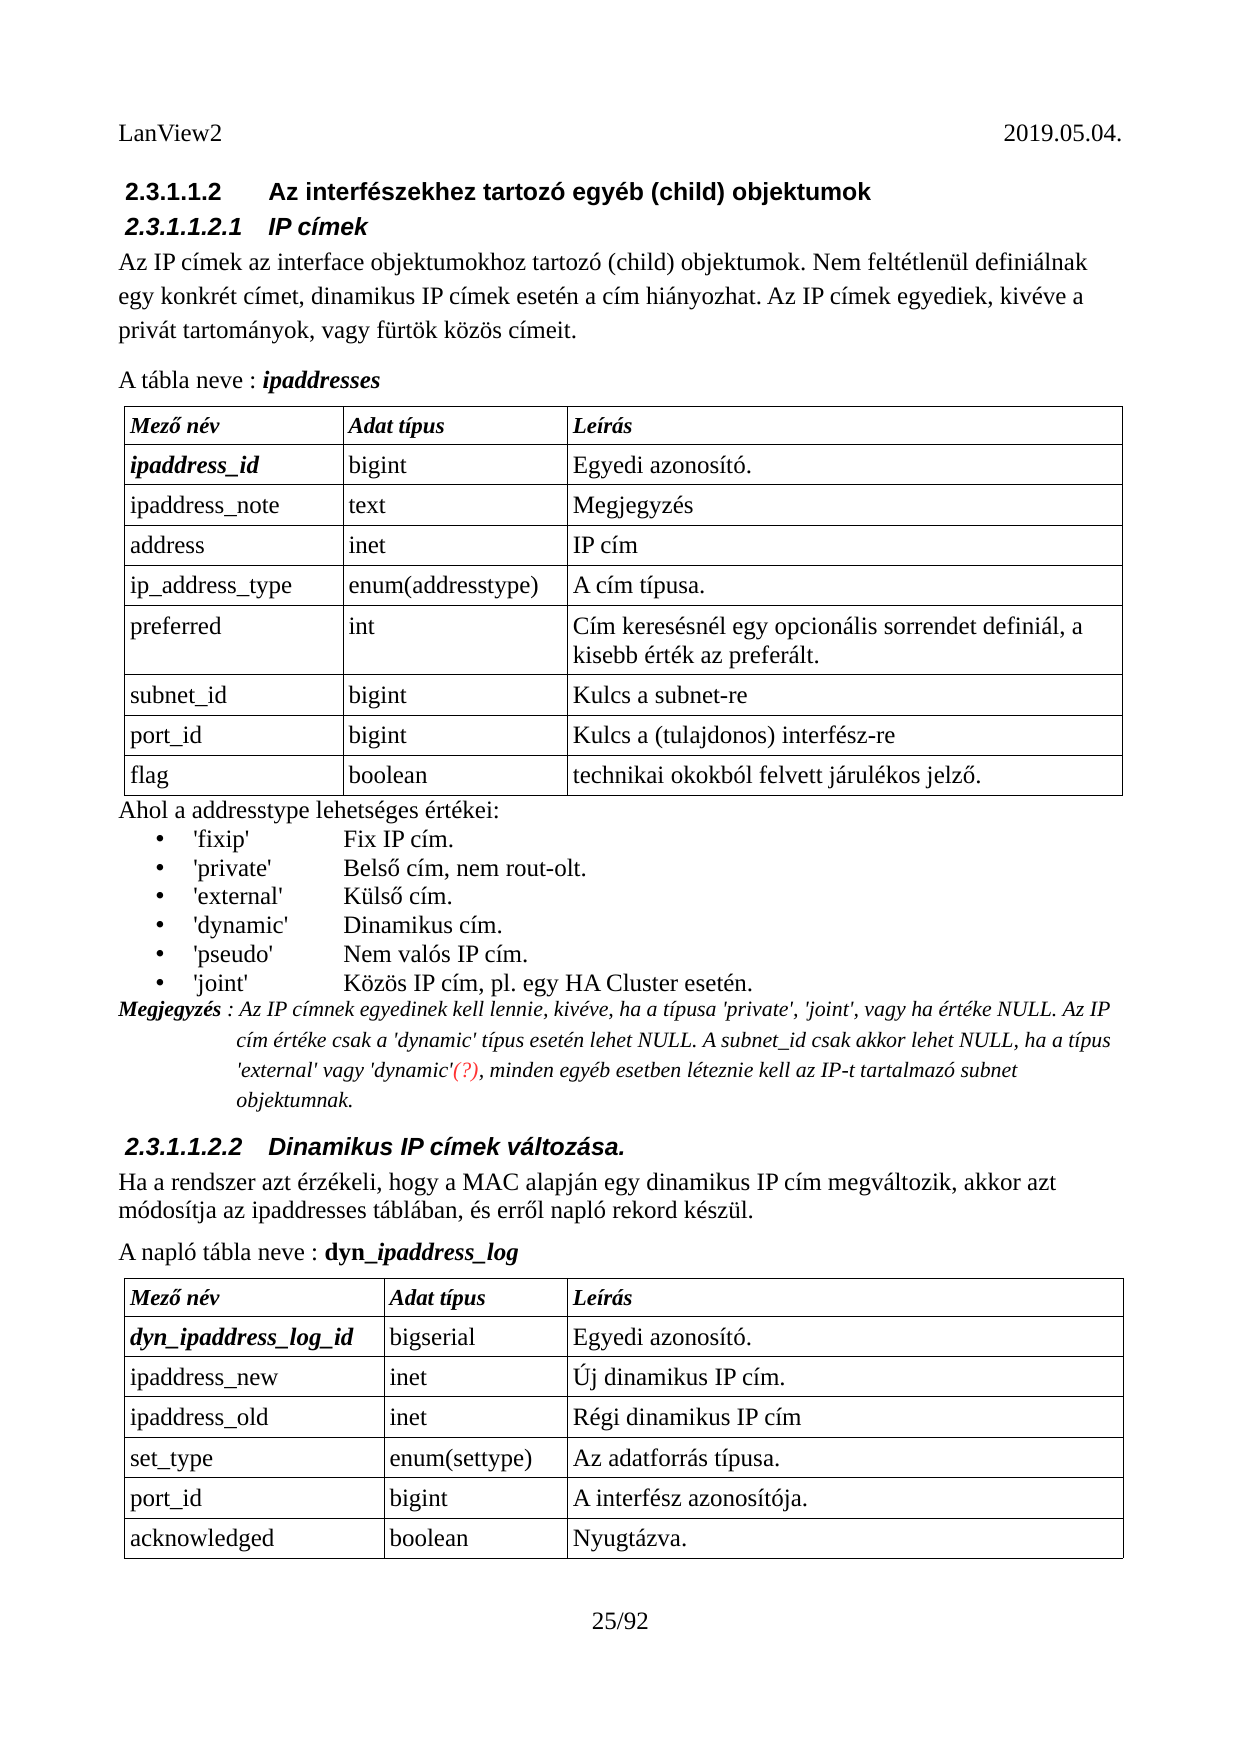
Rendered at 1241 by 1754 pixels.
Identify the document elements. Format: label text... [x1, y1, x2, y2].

table_cell bigint [344, 445, 567, 484]
table_cell port_id [125, 716, 343, 755]
text Megjegyzés : Az IP címnek egyedinek kell lennie, kivéve, ha a típusa 'private', 'joint', vagy ha értéke NULL. Az IP cím értéke csak a 'dynamic' típus esetén lehet NULL. A subnet_id csak akkor lehet NULL, ha a típus 'external' vagy 'dynamic'(?), minden egyéb esetben léteznie kell az IP-t tartalmazó subnet objektumnak. [118, 996, 1122, 1112]
table_cell subnet_id [125, 675, 343, 714]
subtitle Dinamikus IP címek változása. [118, 1132, 1122, 1160]
text Ha a rendszer azt érzékeli, hogy a MAC alapján egy dinamikus IP cím megváltozik, akkor azt módosítja az ipaddresses táblában, és erről napló rekord készül. [118, 1167, 1122, 1224]
table_cell int [344, 606, 567, 674]
subtitle Az interfészekhez tartozó egyéb (child) objektumok [118, 177, 1122, 206]
subtitle IP címek [118, 212, 1122, 240]
table_cell dyn_ipaddress_log_id [125, 1317, 384, 1356]
table_cell set_type [125, 1438, 384, 1477]
list 'private' Belső cím, nem rout-olt. [156, 853, 1122, 881]
table_header Leírás [568, 1279, 1123, 1316]
table_cell Kulcs a (tulajdonos) interfész-re [568, 716, 1122, 755]
table_header Adat típus [385, 1279, 567, 1316]
table_cell port_id [125, 1478, 384, 1517]
list 'dynamic' Dinamikus cím. [156, 910, 1122, 939]
list 'pseudo' Nem valós IP cím. [156, 939, 1122, 968]
table_cell Kulcs a subnet-re [568, 675, 1122, 714]
table_cell Régi dinamikus IP cím [568, 1397, 1123, 1437]
table_cell ipaddress_old [125, 1397, 384, 1437]
table_cell A interfész azonosítója. [568, 1478, 1123, 1517]
table_cell Egyedi azonosító. [568, 445, 1122, 484]
table_cell inet [385, 1357, 567, 1396]
table_cell boolean [344, 756, 567, 795]
table_cell acknowledged [125, 1519, 384, 1558]
text Az IP címek az interface objektumokhoz tartozó (child) objektumok. Nem feltétlenül definiálnak egy konkrét címet, dinamikus IP címek esetén a cím hiányozhat. Az IP címek egyediek, kivéve a privát tartományok, vagy fürtök közös címeit. [118, 247, 1122, 344]
table_cell bigserial [385, 1317, 567, 1356]
table_cell preferred [125, 606, 343, 674]
table_cell Megjegyzés [568, 485, 1122, 524]
table_cell Új dinamikus IP cím. [568, 1357, 1123, 1396]
table_cell Egyedi azonosító. [568, 1317, 1123, 1356]
table_header Mező név [125, 407, 343, 444]
table_header Leírás [568, 407, 1122, 444]
table_cell flag [125, 756, 343, 795]
table_cell inet [344, 526, 567, 565]
text Ahol a addresstype lehetséges értékei: [118, 795, 1122, 824]
table_cell ip_address_type [125, 566, 343, 605]
table_header Mező név [125, 1279, 384, 1316]
table_cell A cím típusa. [568, 566, 1122, 605]
table_cell ipaddress_note [125, 485, 343, 524]
text A napló tábla neve : dyn_ipaddress_log [118, 1237, 1122, 1265]
table_cell ipaddress_id [125, 445, 343, 484]
table_cell address [125, 526, 343, 565]
table_cell enum(settype) [385, 1438, 567, 1477]
table_cell IP cím [568, 526, 1122, 565]
list 'joint' Közös IP cím, pl. egy HA Cluster esetén. [156, 968, 1122, 996]
table_cell ipaddress_new [125, 1357, 384, 1396]
table_cell Cím keresésnél egy opcionális sorrendet definiál, a kisebb érték az preferált. [568, 606, 1122, 674]
table_cell technikai okokból felvett járulékos jelző. [568, 756, 1122, 795]
text A tábla neve : ipaddresses [118, 365, 1122, 393]
table_cell boolean [385, 1519, 567, 1558]
table_cell Nyugtázva. [568, 1519, 1123, 1558]
table_cell bigint [344, 716, 567, 755]
table_cell text [344, 485, 567, 524]
table_header Adat típus [344, 407, 567, 444]
table_cell inet [385, 1397, 567, 1437]
table_cell bigint [385, 1478, 567, 1517]
table_cell enum(addresstype) [344, 566, 567, 605]
table_cell bigint [344, 675, 567, 714]
list 'fixip' Fix IP cím. [156, 824, 1122, 853]
table_cell Az adatforrás típusa. [568, 1438, 1123, 1477]
list 'external' Külső cím. [156, 881, 1122, 910]
